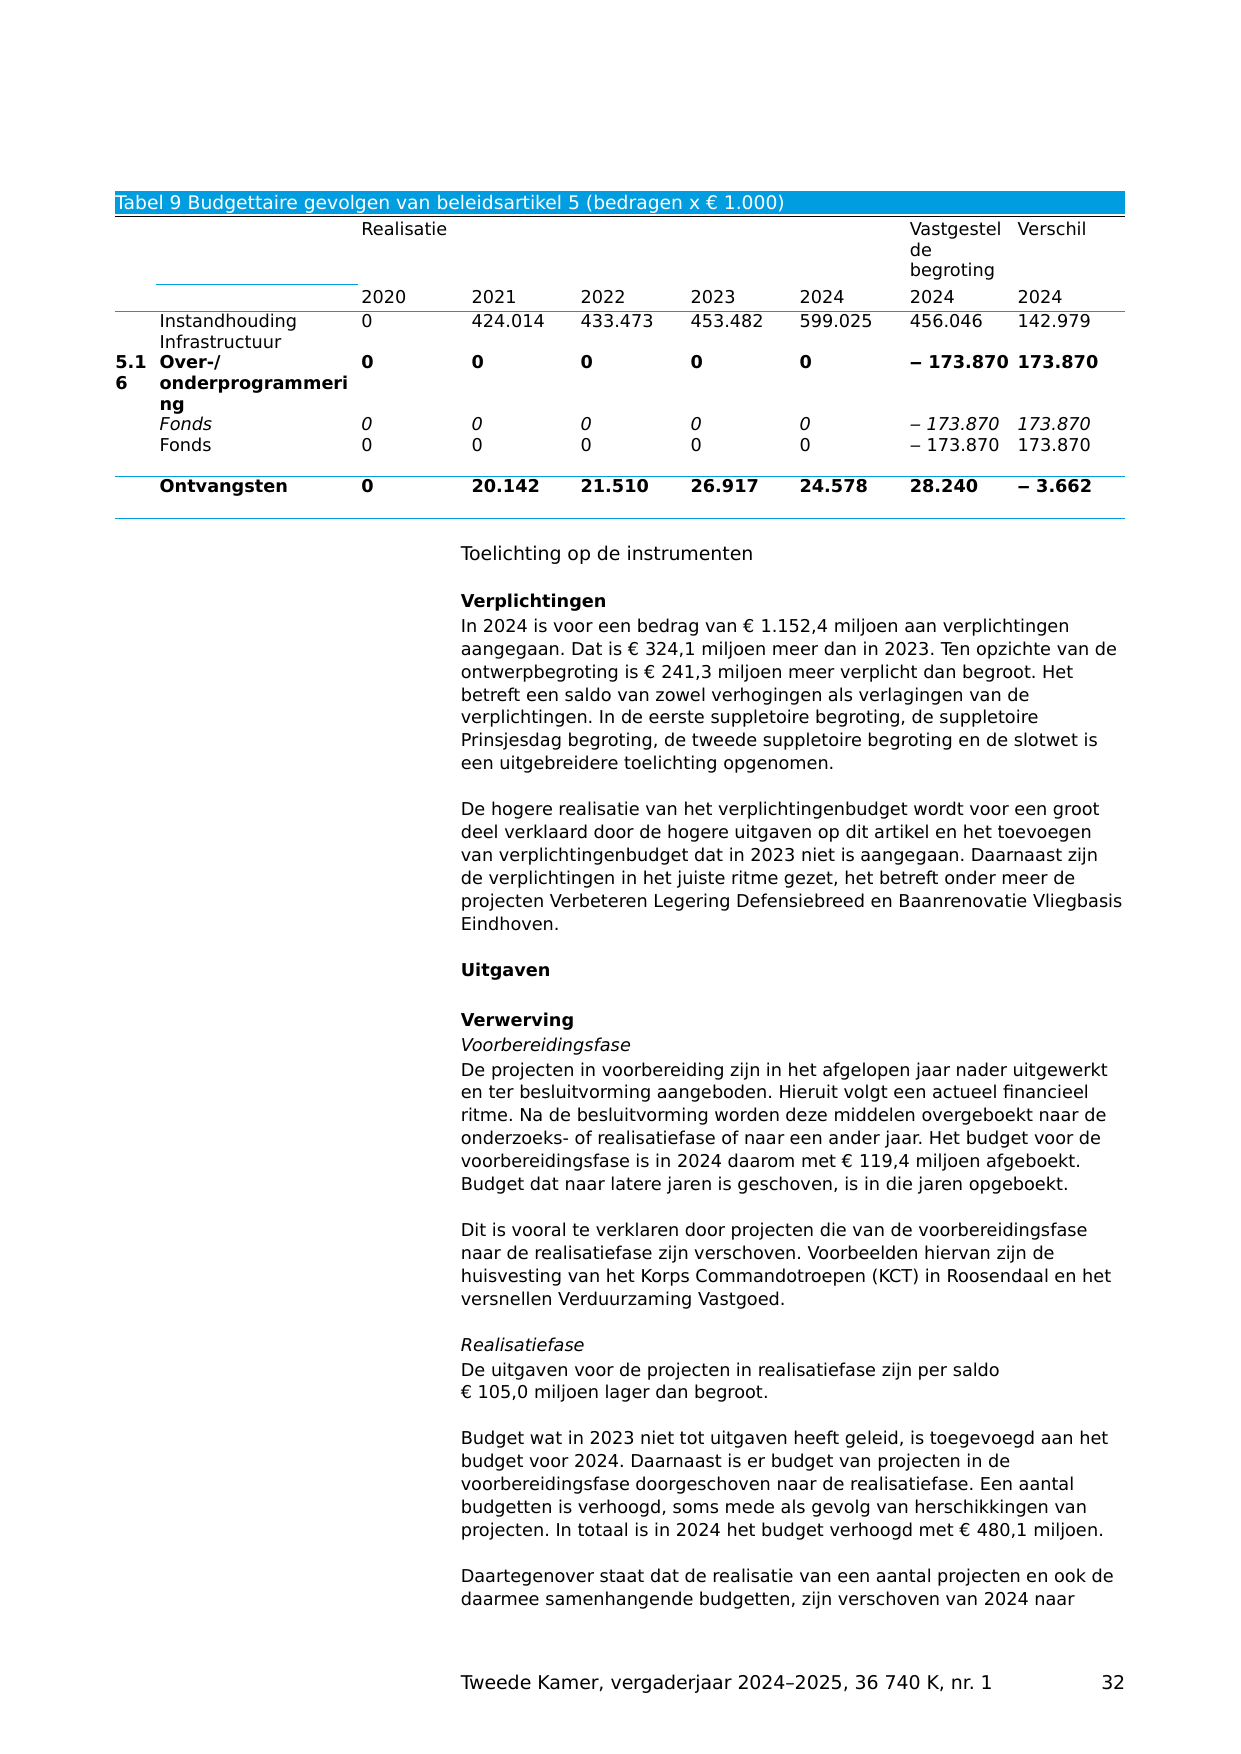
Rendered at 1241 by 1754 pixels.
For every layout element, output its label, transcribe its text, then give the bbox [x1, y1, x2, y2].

table_cell [688, 455, 796, 476]
table_cell [115, 497, 156, 518]
table_cell [115, 435, 156, 455]
table_cell 0 [358, 414, 468, 435]
table_cell 0 [796, 352, 907, 414]
table_cell 173.870 [1015, 352, 1125, 414]
table_cell ‒ 173.870 [907, 414, 1014, 435]
table_cell 173.870 [1015, 414, 1125, 435]
text Budget wat in 2023 niet tot uitgaven heeft geleid, is toegevoegd aan het budget voor 2024. Daarnaast is er budget van projecten in de voorbereidingsfase doorgeschoven naar de realisatiefase. Een aantal budgetten is verhoogd, soms mede als gevolg van herschikkingen van projecten. In totaal is in 2024 het budget verhoogd met € 480,1 miljoen. [461, 1426, 1125, 1541]
table_cell 599.025 [796, 312, 907, 352]
text De projecten in voorbereiding zijn in het afgelopen jaar nader uitgewerkt en ter besluitvorming aangeboden. Hieruit volgt een actueel financieel ritme. Na de besluitvorming worden deze middelen overgeboekt naar de onderzoeks- of realisatiefase of naar een ander jaar. Het budget voor de voorbereidingsfase is in 2024 daarom met € 119,4 miljoen afgeboekt. Budget dat naar latere jaren is geschoven, is in die jaren opgeboekt. [461, 1058, 1125, 1195]
table_cell 0 [358, 477, 468, 497]
table_cell [115, 455, 156, 476]
table_cell [469, 455, 577, 476]
table_cell 0 [469, 435, 577, 455]
table_cell 5.16 [115, 352, 156, 414]
table_cell 2024 [907, 284, 1014, 311]
table_cell [156, 217, 358, 284]
text In 2024 is voor een bedrag van € 1.152,4 miljoen aan verplichtingen aangegaan. Dat is € 324,1 miljoen meer dan in 2023. Ten opzichte van de ontwerpbegroting is € 241,3 miljoen meer verplicht dan begroot. Het betreft een saldo van zowel verhogingen als verlagingen van de verplichtingen. In de eerste suppletoire begroting, de suppletoire Prinsjesdag begroting, de tweede suppletoire begroting en de slotwet is een uitgebreidere toelichting opgenomen. [461, 614, 1125, 774]
table_cell [358, 497, 468, 518]
table_cell [115, 414, 156, 435]
table_cell Verschil [1015, 217, 1125, 284]
table_cell ‒ 173.870 [907, 435, 1014, 455]
table_cell Instandhouding Infrastructuur [156, 312, 358, 352]
title Toelichting op de instrumenten [461, 543, 1125, 565]
table_cell [115, 477, 156, 497]
table_cell 2021 [469, 284, 577, 311]
text Verwerving [461, 1008, 1125, 1031]
table_cell 0 [469, 352, 577, 414]
table_cell ‒ 173.870 [907, 352, 1014, 414]
table_cell 0 [358, 435, 468, 455]
text Uitgaven [461, 958, 1125, 981]
table_cell Ontvangsten [156, 477, 358, 497]
table_cell [115, 217, 156, 284]
table_cell 26.917 [688, 477, 796, 497]
table_cell 2023 [688, 284, 796, 311]
table_cell Over-/ onderprogrammering [156, 352, 358, 414]
table_cell [1015, 497, 1125, 518]
table_cell Vastgestelde begroting [907, 217, 1014, 284]
table_cell 0 [578, 352, 687, 414]
table_cell [469, 497, 577, 518]
text Daartegenover staat dat de realisatie van een aantal projecten en ook de daarmee samenhangende budgetten, zijn verschoven van 2024 naar [461, 1564, 1125, 1610]
table_cell 142.979 [1015, 312, 1125, 352]
table_cell 0 [796, 435, 907, 455]
table_cell 453.482 [688, 312, 796, 352]
text Realisatiefase [461, 1333, 1125, 1356]
table_cell 173.870 [1015, 435, 1125, 455]
table_cell 424.014 [469, 312, 577, 352]
text Verplichtingen [461, 589, 1125, 612]
text De hogere realisatie van het verplichtingenbudget wordt voor een groot deel verklaard door de hogere uitgaven op dit artikel en het toevoegen van verplichtingenbudget dat in 2023 niet is aangegaan. Daarnaast zijn de verplichtingen in het juiste ritme gezet, het betreft onder meer de projecten Verbeteren Legering Defensiebreed en Baanrenovatie Vliegbasis Eindhoven. [461, 797, 1125, 935]
table_cell [907, 497, 1014, 518]
table_cell 0 [688, 352, 796, 414]
table_cell [578, 455, 687, 476]
table_cell 0 [469, 414, 577, 435]
table_cell 0 [688, 435, 796, 455]
table_cell [115, 312, 156, 352]
table_cell 0 [358, 312, 468, 352]
table_cell 21.510 [578, 477, 687, 497]
table_cell [796, 497, 907, 518]
table_cell [688, 497, 796, 518]
table_cell [156, 455, 358, 476]
table_cell 0 [796, 414, 907, 435]
text Dit is vooral te verklaren door projecten die van de voorbereidingsfase naar de realisatiefase zijn verschoven. Voorbeelden hiervan zijn de huisvesting van het Korps Commandotroepen (KCT) in Roosendaal en het versnellen Verduurzaming Vastgoed. [461, 1218, 1125, 1310]
table_cell 0 [578, 414, 687, 435]
table_cell 2024 [1015, 284, 1125, 311]
table_cell [907, 455, 1014, 476]
table_cell [578, 497, 687, 518]
table_cell 2024 [796, 284, 907, 311]
table_cell Realisatie [358, 217, 907, 284]
text Voorbereidingsfase [461, 1033, 1125, 1056]
table_cell [358, 455, 468, 476]
table_cell 28.240 [907, 477, 1014, 497]
table_cell 433.473 [578, 312, 687, 352]
table_cell Fonds [156, 435, 358, 455]
table_cell [115, 284, 156, 311]
table_cell 2022 [578, 284, 687, 311]
table_cell 0 [358, 352, 468, 414]
table_cell [156, 497, 358, 518]
table_cell [156, 285, 358, 311]
table_cell 24.578 [796, 477, 907, 497]
table_cell [1015, 455, 1125, 476]
table_cell 20.142 [469, 477, 577, 497]
table_cell 2020 [358, 284, 468, 311]
table_cell 456.046 [907, 312, 1014, 352]
table_cell [796, 455, 907, 476]
table_cell ‒ 3.662 [1015, 477, 1125, 497]
text De uitgaven voor de projecten in realisatiefase zĳn per saldo € 105,0 miljoen lager dan begroot. [461, 1358, 1125, 1403]
table_cell 0 [688, 414, 796, 435]
table_cell Fonds [156, 414, 358, 435]
table_cell 0 [578, 435, 687, 455]
